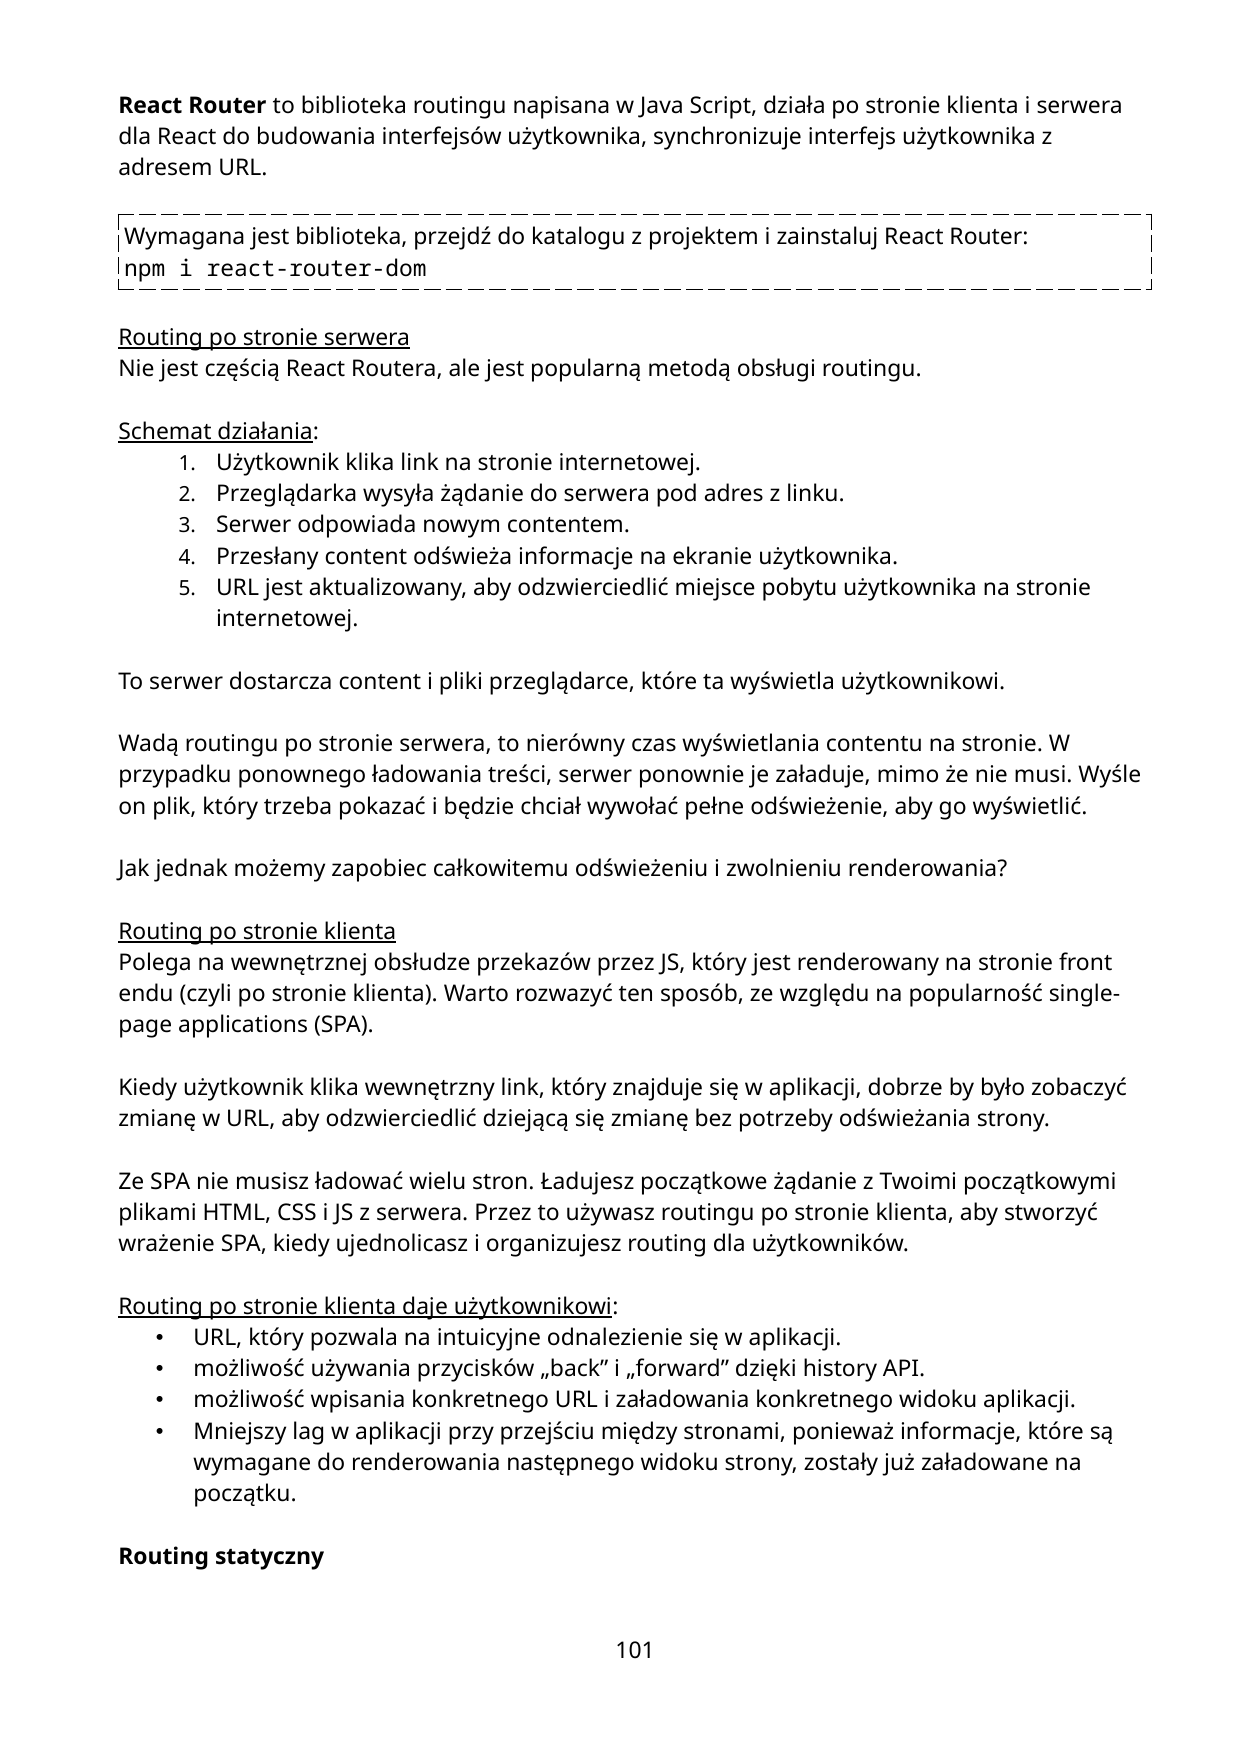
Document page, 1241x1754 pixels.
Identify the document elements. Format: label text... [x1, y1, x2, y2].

list Mniejszy lag w aplikacji przy przejściu między stronami, ponieważ informacje, które są wymagane do renderowania następnego widoku strony, zostały już załadowane na początku. [156, 1414, 1152, 1508]
list Przesłany content odświeża informacje na ekranie użytkownika. [178, 539, 1152, 571]
text Nie jest częścią React Routera, ale jest popularną metodą obsługi routingu. [118, 352, 1152, 383]
text Routing statyczny [118, 1539, 1152, 1571]
text Routing po stronie klienta [118, 914, 1152, 946]
list możliwość wpisania konkretnego URL i załadowania konkretnego widoku aplikacji. [156, 1383, 1152, 1414]
text Schemat działania: [118, 414, 1152, 446]
text Routing po stronie klienta daje użytkownikowi: [118, 1289, 1152, 1321]
text Ze SPA nie musisz ładować wielu stron. Ładujesz początkowe żądanie z Twoimi początkowymi plikami HTML, CSS i JS z serwera. Przez to używasz routingu po stronie klienta, aby stworzyć wrażenie SPA, kiedy ujednolicasz i organizujesz routing dla użytkowników. [118, 1164, 1152, 1258]
table_header Wymagana jest biblioteka, przejdź do katalogu z projektem i zainstaluj React Router: npm i react-router-dom [118, 214, 1152, 288]
text Wadą routingu po stronie serwera, to nierówny czas wyświetlania contentu na stronie. W przypadku ponownego ładowania treści, serwer ponownie je załaduje, mimo że nie musi. Wyśle on plik, który trzeba pokazać i będzie chciał wywołać pełne odświeżenie, aby go wyświetlić. [118, 727, 1152, 821]
list możliwość używania przycisków „back” i „forward” dzięki history API. [156, 1352, 1152, 1383]
text Jak jednak możemy zapobiec całkowitemu odświeżeniu i zwolnieniu renderowania? [118, 852, 1152, 883]
list Przeglądarka wysyła żądanie do serwera pod adres z linku. [178, 477, 1152, 508]
text Polega na wewnętrznej obsłudze przekazów przez JS, który jest renderowany na stronie front endu (czyli po stronie klienta). Warto rozwazyć ten sposób, ze względu na popularność single-page applications (SPA). [118, 946, 1152, 1039]
list Serwer odpowiada nowym contentem. [178, 508, 1152, 539]
text Kiedy użytkownik klika wewnętrzny link, który znajduje się w aplikacji, dobrze by było zobaczyć zmianę w URL, aby odzwierciedlić dziejącą się zmianę bez potrzeby odświeżania strony. [118, 1071, 1152, 1133]
list URL, który pozwala na intuicyjne odnalezienie się w aplikacji. [156, 1321, 1152, 1352]
list Użytkownik klika link na stronie internetowej. [178, 446, 1152, 477]
text React Router to biblioteka routingu napisana w Java Script, działa po stronie klienta i serwera dla React do budowania interfejsów użytkownika, synchronizuje interfejs użytkownika z adresem URL. [118, 88, 1152, 182]
text To serwer dostarcza content i pliki przeglądarce, które ta wyświetla użytkownikowi. [118, 664, 1152, 696]
list URL jest aktualizowany, aby odzwierciedlić miejsce pobytu użytkownika na stronie internetowej. [178, 571, 1152, 633]
text Routing po stronie serwera [118, 321, 1152, 352]
